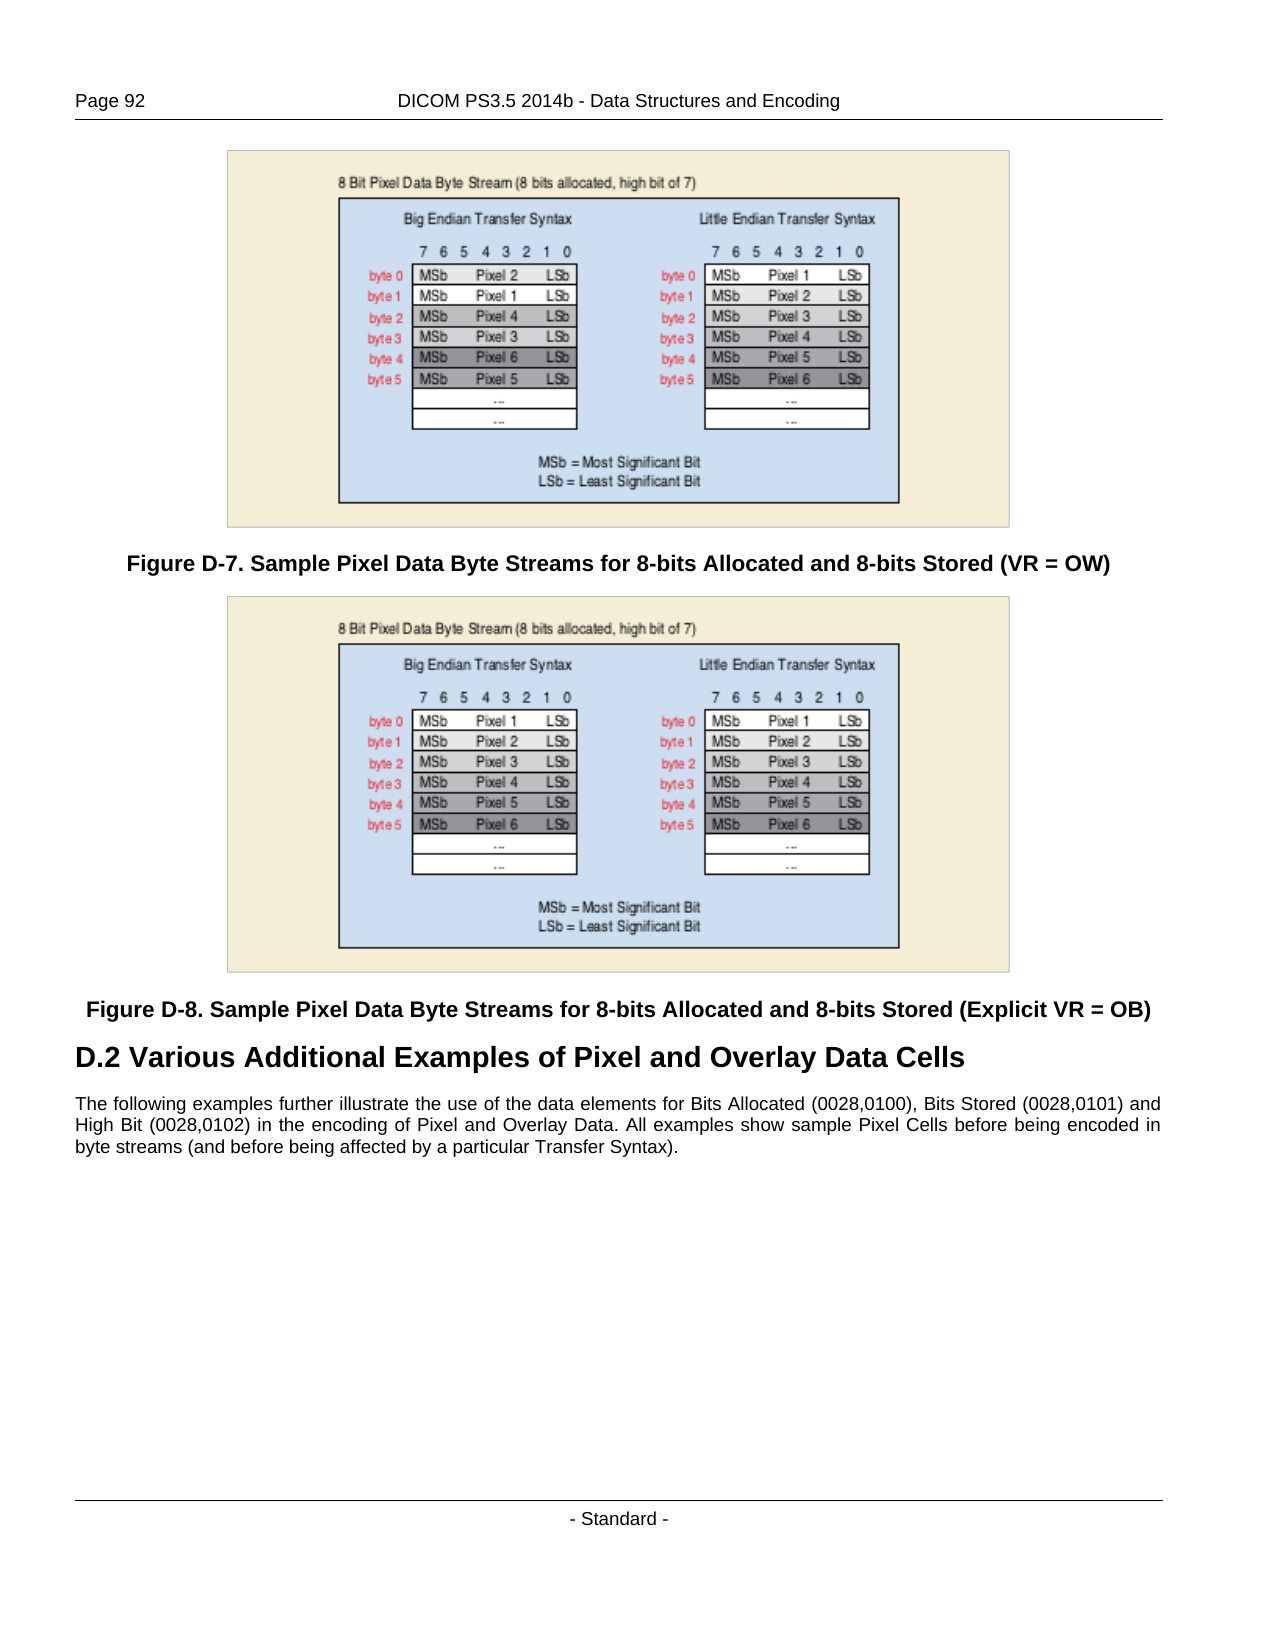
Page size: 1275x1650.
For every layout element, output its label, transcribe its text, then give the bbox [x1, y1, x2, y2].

text The following examples further illustrate the use of the data elements for Bits Allocated (0028,0100), Bits Stored (0028,0101) and High Bit (0028,0102) in the encoding of Pixel and Overlay Data. All examples show sample Pixel Cells before being encoded in byte streams (and before being affected by a particular Transfer Syntax). [75, 1093, 1162, 1157]
text Figure D-8. Sample Pixel Data Byte Streams for 8-bits Allocated and 8-bits Stored (Explicit VR = OB) [75, 996, 1162, 1022]
picture [226, 595, 1011, 974]
text D.2 Various Additional Examples of Pixel and Overlay Data Cells [75, 1040, 1162, 1074]
text Figure D-7. Sample Pixel Data Byte Streams for 8-bits Allocated and 8-bits Stored (VR = OW) [75, 551, 1162, 576]
picture [226, 150, 1011, 529]
